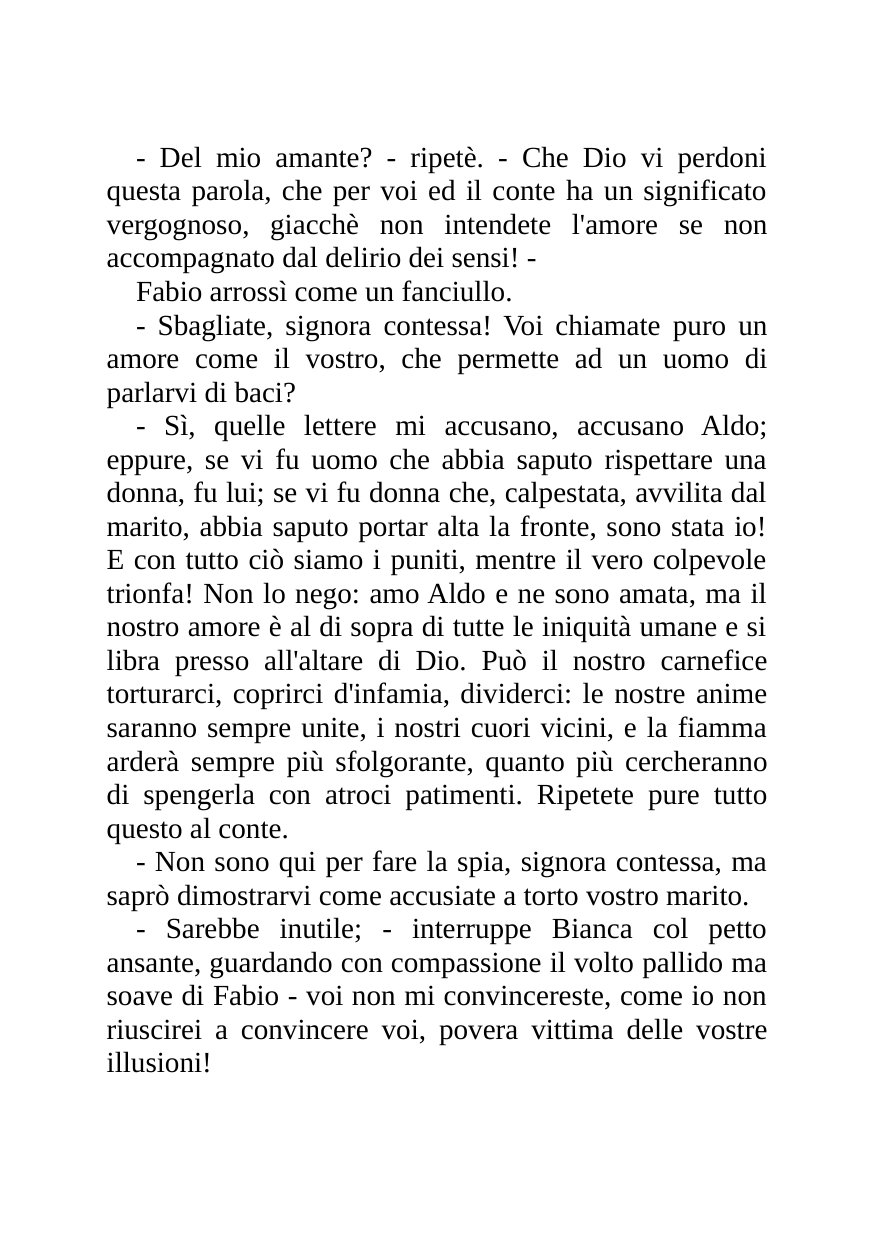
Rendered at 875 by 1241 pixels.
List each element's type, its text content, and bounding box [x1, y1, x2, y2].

text - Sì, quelle lettere mi accusano, accusano Aldo; eppure, se vi fu uomo che abbia saputo rispettare una donna, fu lui; se vi fu donna che, calpestata, avvilita dal marito, abbia saputo portar alta la fronte, sono stata io! E con tutto ciò siamo i puniti, mentre il vero colpevole trionfa! Non lo nego: amo Aldo e ne sono amata, ma il nostro amore è al di sopra di tutte le iniquità umane e si libra presso all'altare di Dio. Può il nostro carnefice torturarci, coprirci d'infamia, dividerci: le nostre anime saranno sempre unite, i nostri cuori vicini, e la fiamma arderà sempre più sfolgorante, quanto più cercheranno di spengerla con atroci patimenti. Ripetete pure tutto questo al conte. [106, 408, 768, 844]
text - Sbagliate, signora contessa! Voi chiamate puro un amore come il vostro, che permette ad un uomo di parlarvi di baci? [106, 308, 768, 408]
text Fabio arrossì come un fanciullo. [106, 274, 768, 308]
text - Del mio amante? - ripetè. - Che Dio vi perdoni questa parola, che per voi ed il conte ha un significato vergognoso, giacchè non intendete l'amore se non accompagnato dal delirio dei sensi! - [106, 140, 768, 274]
text - Non sono qui per fare la spia, signora contessa, ma saprò dimostrarvi come accusiate a torto vostro marito. [106, 844, 768, 911]
text - Sarebbe inutile; - interruppe Bianca col petto ansante, guardando con compassione il volto pallido ma soave di Fabio - voi non mi convincereste, come io non riuscirei a convincere voi, povera vittima delle vostre illusioni! [106, 911, 768, 1079]
